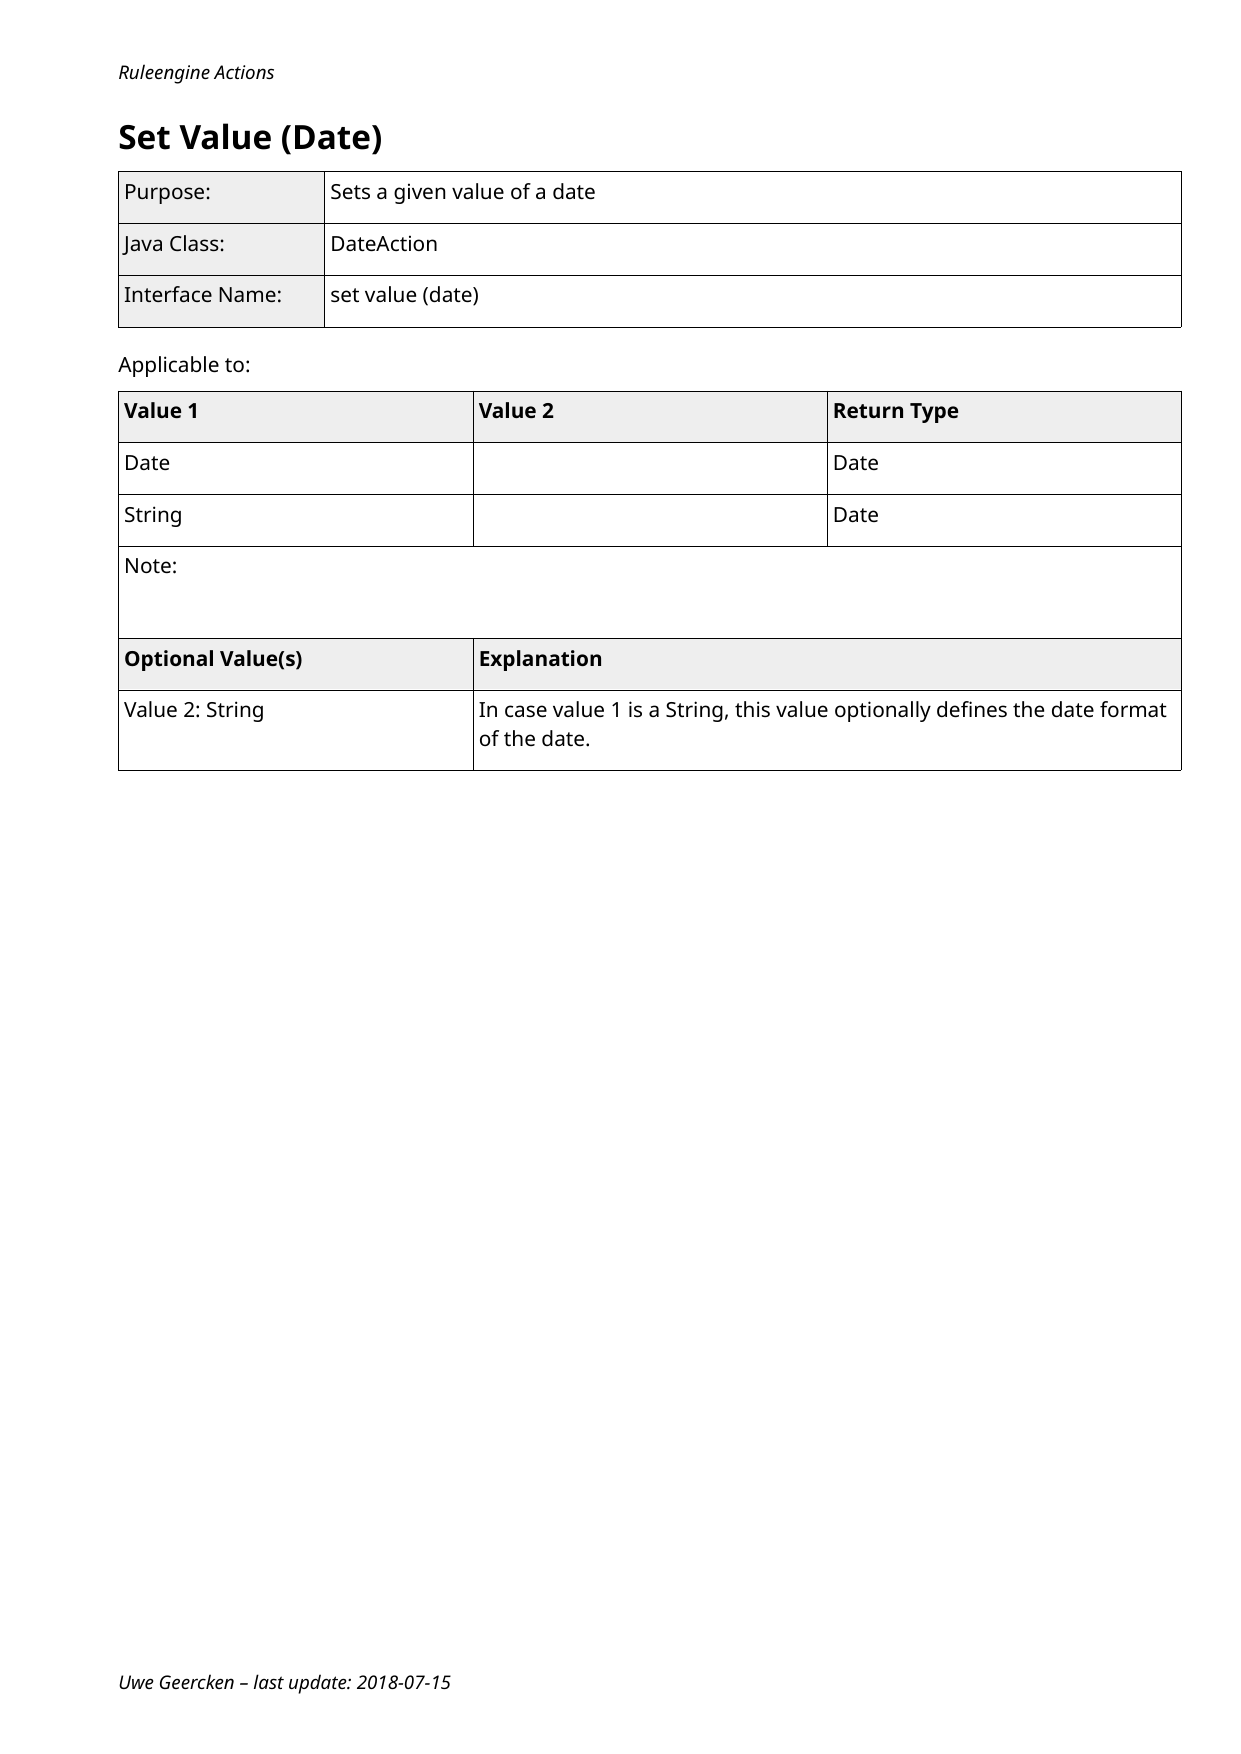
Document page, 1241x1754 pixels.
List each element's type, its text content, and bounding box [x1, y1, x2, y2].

table_header Value 1 [119, 392, 473, 442]
table_cell Value 2: String [119, 691, 473, 770]
table_header Value 2 [474, 392, 827, 442]
table_cell [474, 443, 827, 494]
table_cell Java Class: [119, 224, 324, 275]
table_cell Date [828, 443, 1181, 494]
table_cell set value (date) [325, 276, 1181, 327]
table_cell Date [119, 443, 473, 494]
text Set Value (Date) [118, 114, 1181, 159]
table_cell Optional Value(s) [119, 639, 473, 689]
table_cell Note: [119, 547, 1181, 638]
table_cell In case value 1 is a String, this value optionally defines the date format of the date. [474, 691, 1181, 770]
table_cell Date [828, 495, 1181, 546]
table_cell Interface Name: [119, 276, 324, 327]
table_cell DateAction [325, 224, 1181, 275]
table_cell [474, 495, 827, 546]
table_cell String [119, 495, 473, 546]
table_header Sets a given value of a date [325, 172, 1181, 223]
table_cell Explanation [474, 639, 1181, 689]
table_header Return Type [828, 392, 1181, 442]
table_header Purpose: [119, 172, 324, 223]
text Applicable to: [118, 350, 1181, 379]
